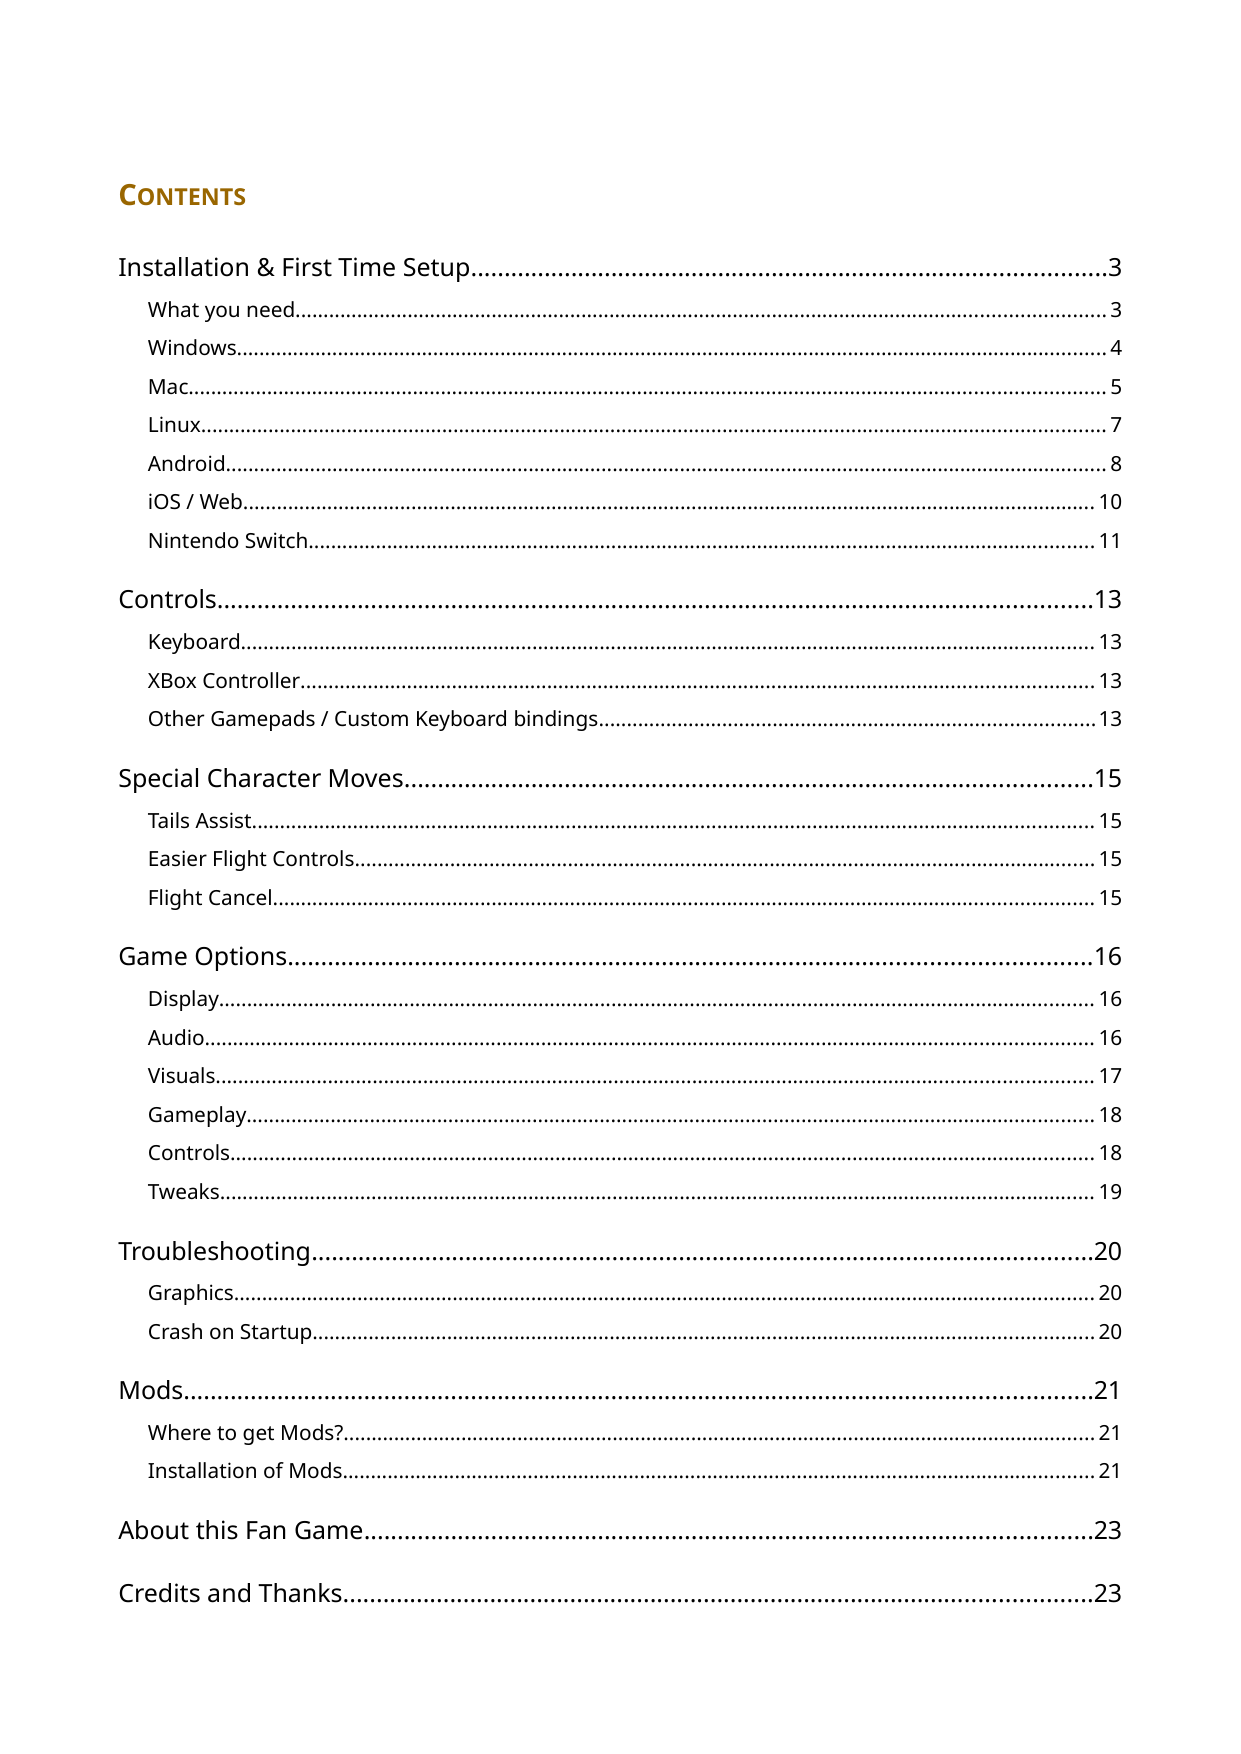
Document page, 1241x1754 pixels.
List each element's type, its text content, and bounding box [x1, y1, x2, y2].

text Crash on Startup 20 [148, 1317, 1122, 1345]
text Controls 18 [148, 1138, 1122, 1167]
text Tails Assist 15 [148, 806, 1122, 834]
text Visuals 17 [148, 1061, 1122, 1090]
text Nintendo Switch 11 [148, 526, 1122, 554]
text Installation of Mods 21 [148, 1457, 1122, 1485]
text Mods 21 [118, 1373, 1122, 1407]
text Mac 5 [148, 372, 1122, 400]
text Linux 7 [148, 410, 1122, 439]
text Special Character Moves 15 [118, 761, 1122, 795]
text Troubleshooting 20 [118, 1233, 1122, 1267]
text Windows 4 [148, 333, 1122, 362]
text Easier Flight Controls 15 [148, 844, 1122, 873]
subtitle Contents [118, 174, 1122, 213]
text Installation & First Time Setup 3 [118, 249, 1122, 284]
text Controls 13 [118, 582, 1122, 616]
text Keyboard 13 [148, 627, 1122, 656]
text Display 16 [148, 984, 1122, 1013]
text Credits and Thanks 23 [118, 1576, 1122, 1610]
text Audio 16 [148, 1023, 1122, 1051]
text Other Gamepads / Custom Keyboard bindings 13 [148, 704, 1122, 733]
text Game Options 16 [118, 939, 1122, 973]
text What you need 3 [148, 295, 1122, 323]
text About this Fan Game 23 [118, 1513, 1122, 1547]
text Tweaks 19 [148, 1177, 1122, 1205]
text XBox Controller 13 [148, 666, 1122, 694]
text Graphics 20 [148, 1278, 1122, 1307]
text Gameplay 18 [148, 1100, 1122, 1128]
text Where to get Mods? 21 [148, 1418, 1122, 1447]
text Android 8 [148, 449, 1122, 477]
text iOS / Web 10 [148, 487, 1122, 516]
text Flight Cancel 15 [148, 883, 1122, 911]
